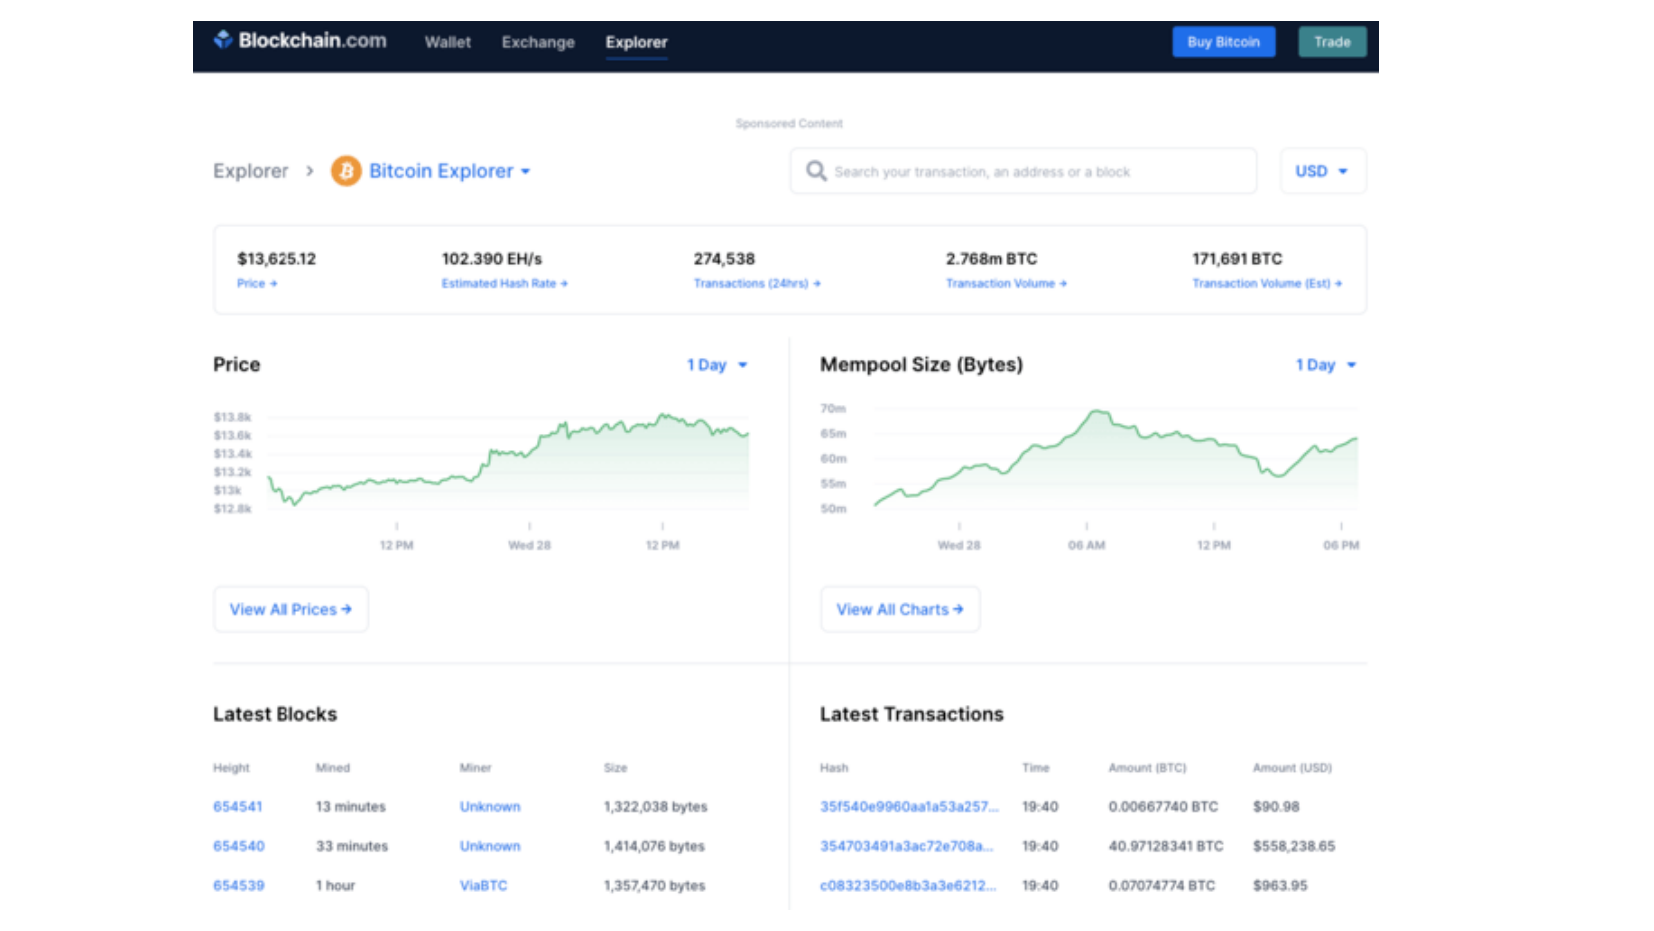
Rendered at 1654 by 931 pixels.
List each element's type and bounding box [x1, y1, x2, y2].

picture [193, 21, 1379, 910]
